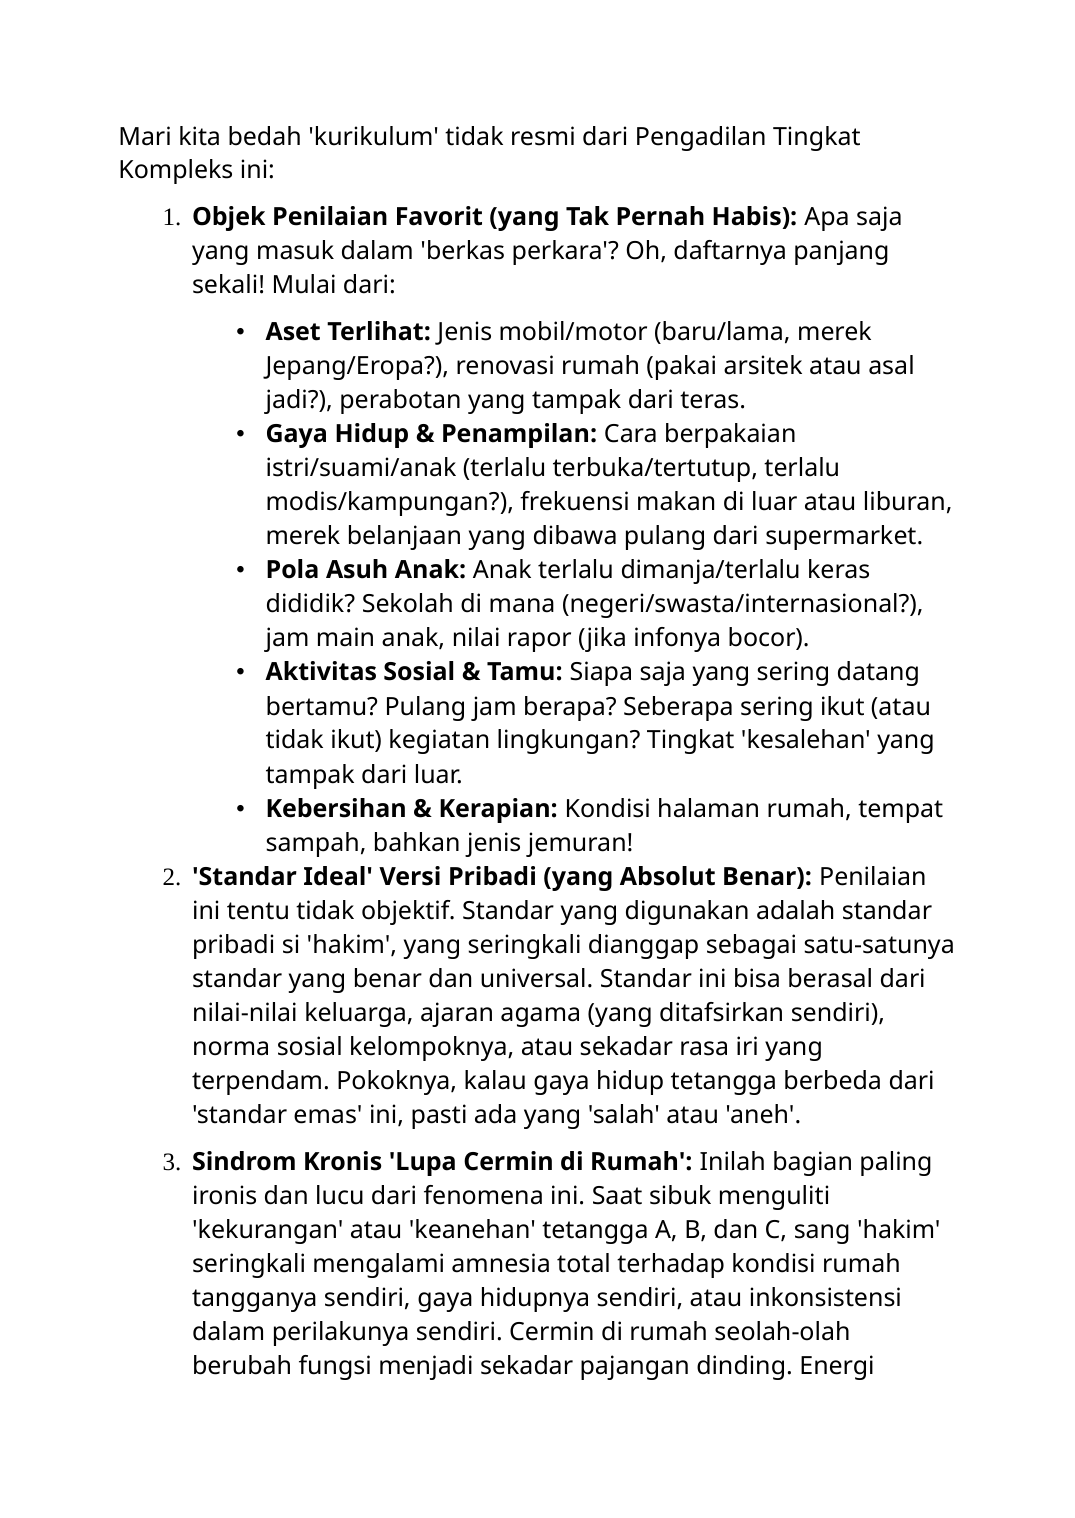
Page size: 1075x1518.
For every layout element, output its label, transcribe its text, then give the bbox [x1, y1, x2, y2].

list Aktivitas Sosial & Tamu: Siapa saja yang sering datang bertamu? Pulang jam berapa? Seberapa sering ikut (atau tidak ikut) kegiatan lingkungan? Tingkat 'kesalehan' yang tampak dari luar. [236, 654, 957, 790]
list Pola Asuh Anak: Anak terlalu dimanja/terlalu keras dididik? Sekolah di mana (negeri/swasta/internasional?), jam main anak, nilai rapor (jika infonya bocor). [236, 552, 957, 654]
list Gaya Hidup & Penampilan: Cara berpakaian istri/suami/anak (terlalu terbuka/tertutup, terlalu modis/kampungan?), frekuensi makan di luar atau liburan, merek belanjaan yang dibawa pulang dari supermarket. [236, 416, 957, 552]
list Objek Penilaian Favorit (yang Tak Pernah Habis): Apa saja yang masuk dalam 'berkas perkara'? Oh, daftarnya panjang sekali! Mulai dari: [162, 199, 957, 301]
list Sindrom Kronis 'Lupa Cermin di Rumah': Inilah bagian paling ironis dan lucu dari fenomena ini. Saat sibuk menguliti 'kekurangan' atau 'keanehan' tetangga A, B, dan C, sang 'hakim' seringkali mengalami amnesia total terhadap kondisi rumah tangganya sendiri, gaya hidupnya sendiri, atau inkonsistensi dalam perilakunya sendiri. Cermin di rumah seolah-olah berubah fungsi menjadi sekadar pajangan dinding. Energi [162, 1143, 957, 1382]
text Mari kita bedah 'kurikulum' tidak resmi dari Pengadilan Tingkat Kompleks ini: [118, 118, 957, 186]
list Aset Terlihat: Jenis mobil/motor (baru/lama, merek Jepang/Eropa?), renovasi rumah (pakai arsitek atau asal jadi?), perabotan yang tampak dari teras. [236, 313, 957, 416]
list Kebersihan & Kerapian: Kondisi halaman rumah, tempat sampah, bahkan jenis jemuran! [236, 790, 957, 858]
list 'Standar Ideal' Versi Pribadi (yang Absolut Benar): Penilaian ini tentu tidak objektif. Standar yang digunakan adalah standar pribadi si 'hakim', yang seringkali dianggap sebagai satu-satunya standar yang benar dan universal. Standar ini bisa berasal dari nilai-nilai keluarga, ajaran agama (yang ditafsirkan sendiri), norma sosial kelompoknya, atau sekadar rasa iri yang terpendam. Pokoknya, kalau gaya hidup tetangga berbeda dari 'standar emas' ini, pasti ada yang 'salah' atau 'aneh'. [162, 858, 957, 1131]
